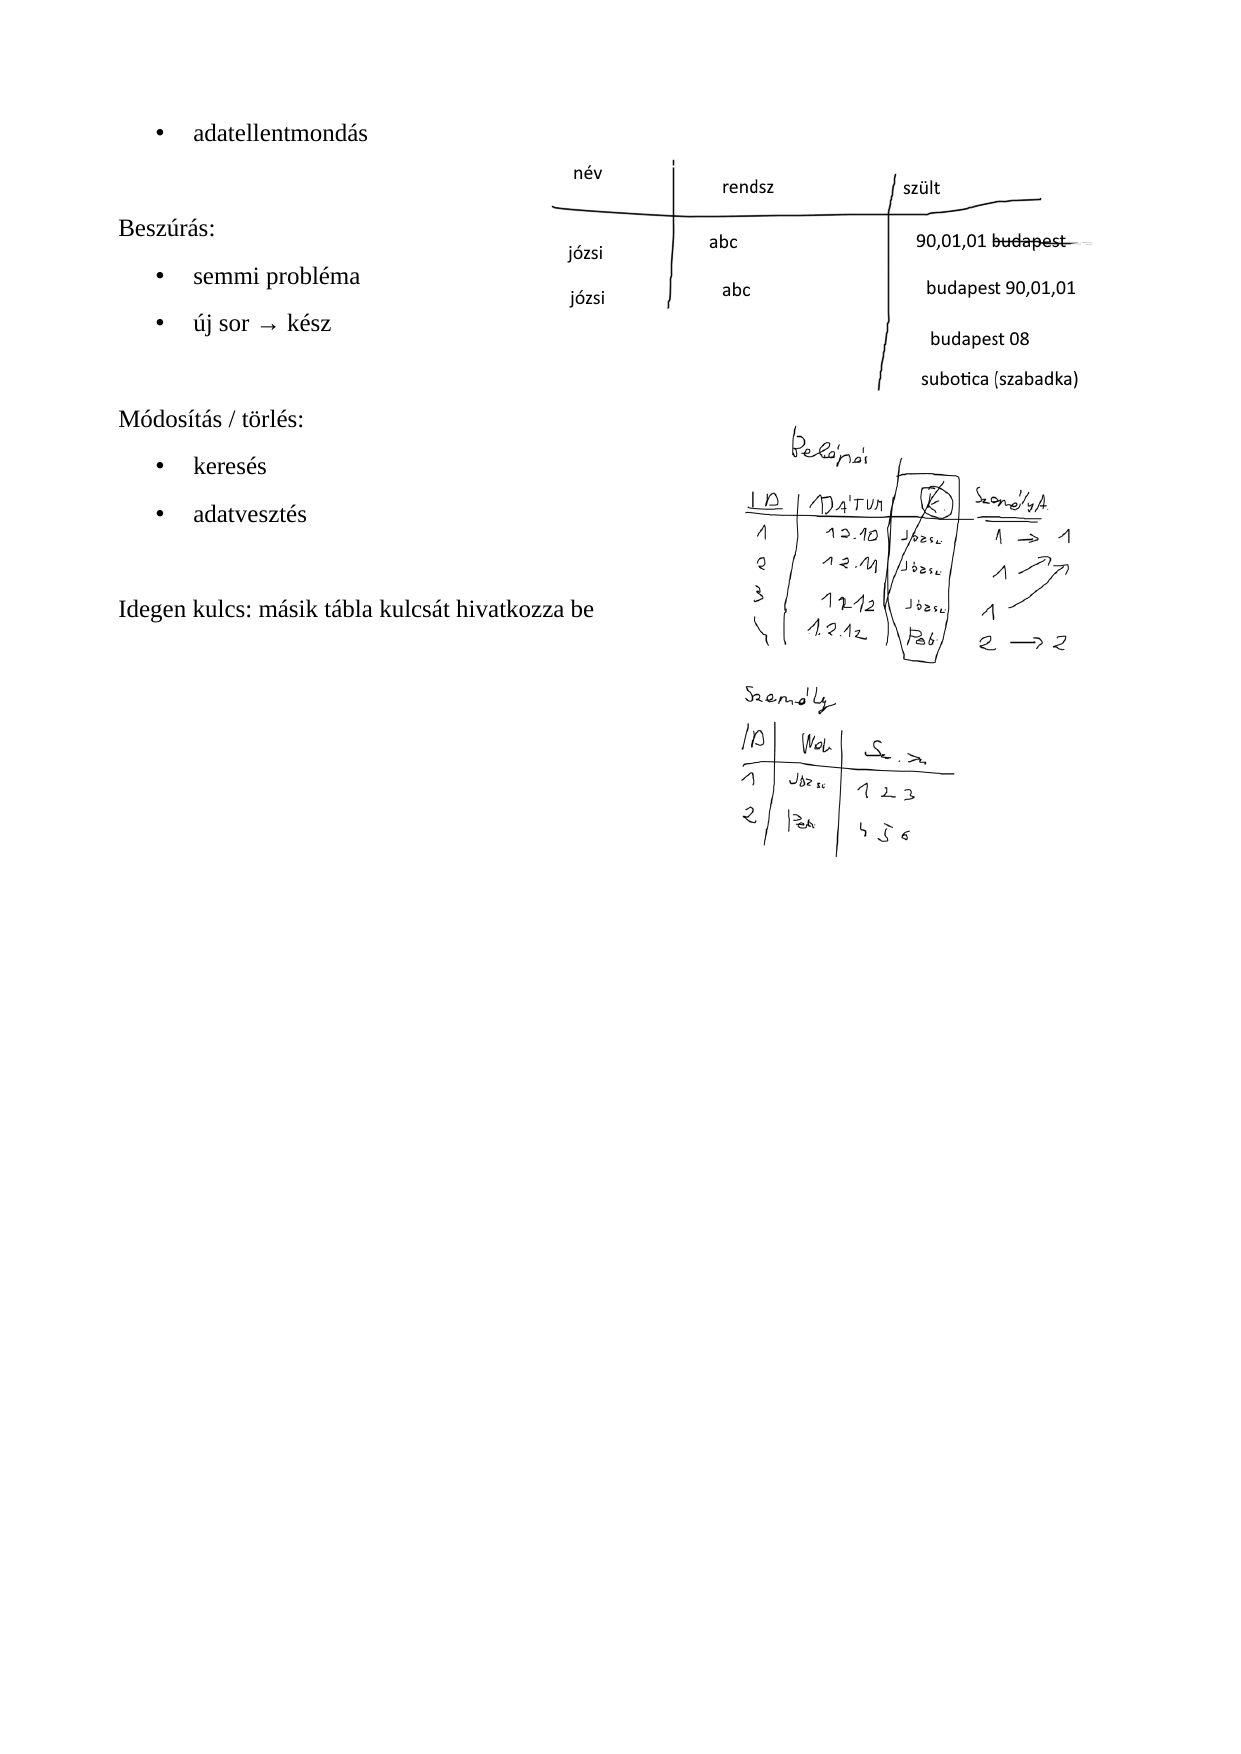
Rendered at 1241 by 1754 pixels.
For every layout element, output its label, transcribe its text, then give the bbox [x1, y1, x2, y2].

text Idegen kulcs: másik tábla kulcsát hivatkozza be [118, 594, 719, 623]
picture [516, 134, 1116, 882]
list adatellentmondás [156, 118, 1122, 147]
text Beszúrás: [118, 213, 516, 242]
list semmi probléma [156, 261, 516, 290]
text [1093, 404, 1122, 432]
list adatvesztés [156, 499, 719, 528]
list [1093, 451, 1122, 480]
list keresés [156, 451, 719, 480]
list új sor → kész [156, 308, 516, 337]
text Módosítás / törlés: [118, 404, 719, 432]
list [1093, 499, 1122, 528]
